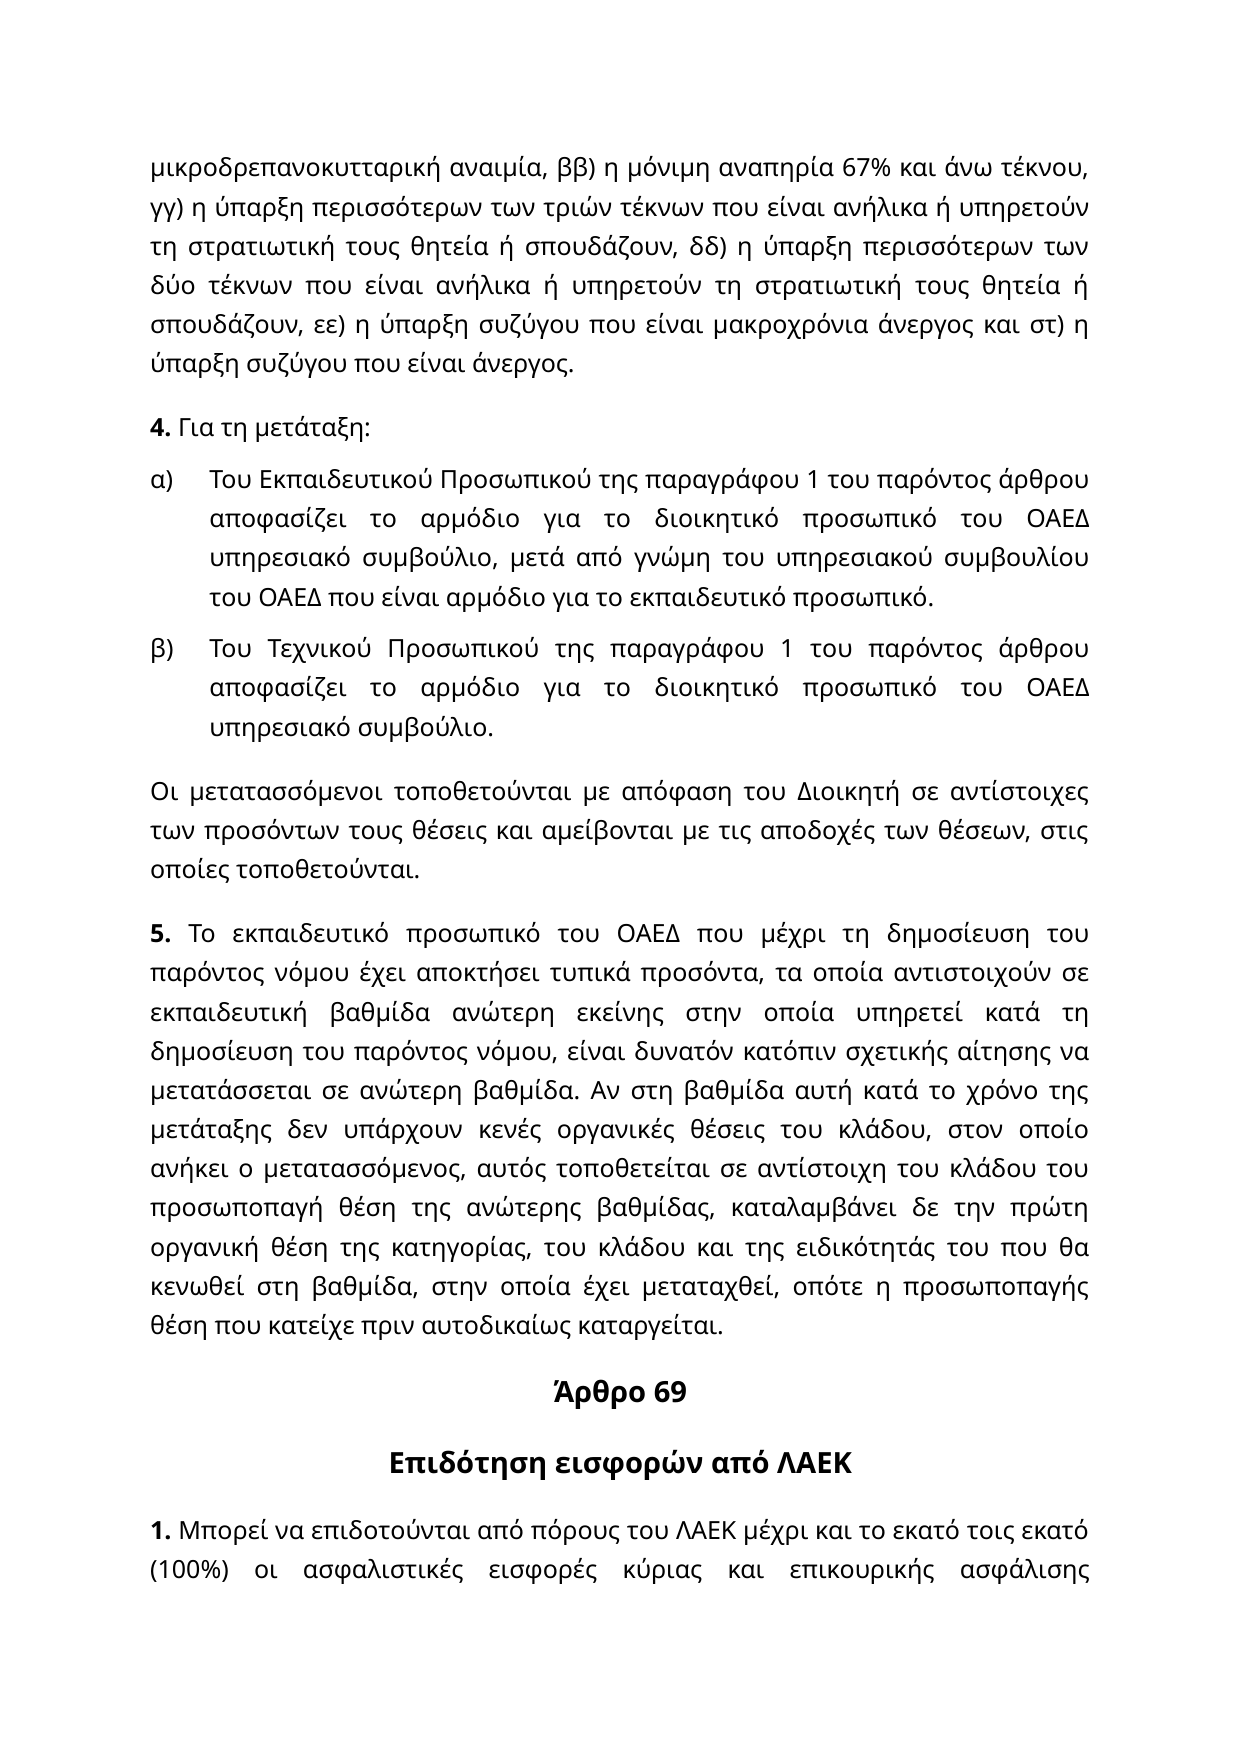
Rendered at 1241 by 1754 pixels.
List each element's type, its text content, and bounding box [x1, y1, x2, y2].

list β) Του Τεχνικού Προσωπικού της παραγράφου 1 του παρόντος άρθρου αποφασίζει το αρμόδιο για το διοικητικό προσωπικό του ΟΑΕΔ υπηρεσιακό συμβούλιο. [150, 631, 1090, 743]
text 5. Το εκπαιδευτικό προσωπικό του ΟΑΕΔ που μέχρι τη δημοσίευση του παρόντος νόμου έχει αποκτήσει τυπικά προσόντα, τα οποία αντιστοιχούν σε εκπαιδευτική βαθμίδα ανώτερη εκείνης στην οποία υπηρετεί κατά τη δημοσίευση του παρόντος νόμου, είναι δυνατόν κατόπιν σχετικής αίτησης να μετατάσσεται σε ανώτερη βαθμίδα. Αν στη βαθμίδα αυτή κατά το χρόνο της μετάταξης δεν υπάρχουν κενές οργανικές θέσεις του κλάδου, στον οποίο ανήκει ο μετατασσόμενος, αυτός τοποθετείται σε αντίστοιχη του κλάδου του προσωποπαγή θέση της ανώτερης βαθμίδας, καταλαμβάνει δε την πρώτη οργανική θέση της κατηγορίας, του κλάδου και της ειδικότητάς του που θα κενωθεί στη βαθμίδα, στην οποία έχει μεταταχθεί, οπότε η προσωποπαγής θέση που κατείχε πριν αυτοδικαίως καταργείται. [150, 916, 1090, 1342]
text Οι μετατασσόμενοι τοποθετούνται με απόφαση του Διοικητή σε αντίστοιχες των προσόντων τους θέσεις και αμείβονται με τις αποδοχές των θέσεων, στις οποίες τοποθετούνται. [150, 773, 1090, 886]
list α) Του Εκπαιδευτικού Προσωπικού της παραγράφου 1 του παρόντος άρθρου αποφασίζει το αρμόδιο για το διοικητικό προσωπικό του ΟΑΕΔ υπηρεσιακό συμβούλιο, μετά από γνώμη του υπηρεσιακού συμβουλίου του ΟΑΕΔ που είναι αρμόδιο για το εκπαιδευτικό προσωπικό. [150, 462, 1090, 613]
text μικροδρεπανοκυτταρική αναιμία, ββ) η μόνιμη αναπηρία 67% και άνω τέκνου, γγ) η ύπαρξη περισσότερων των τριών τέκνων που είναι ανήλικα ή υπηρετούν τη στρατιωτική τους θητεία ή σπουδάζουν, δδ) η ύπαρξη περισσότερων των δύο τέκνων που είναι ανήλικα ή υπηρετούν τη στρατιωτική τους θητεία ή σπουδάζουν, εε) η ύπαρξη συζύγου που είναι μακροχρόνια άνεργος και στ) η ύπαρξη συζύγου που είναι άνεργος. [150, 150, 1090, 380]
text 4. Για τη μετάταξη: [150, 410, 1090, 444]
subtitle Επιδότηση εισφορών από ΛΑΕΚ [150, 1442, 1090, 1482]
subtitle Άρθρο 69 [150, 1372, 1090, 1411]
text 1. Μπορεί να επιδοτούνται από πόρους του ΛΑΕΚ μέχρι και το εκατό τοις εκατό (100%) οι ασφαλιστικές εισφορές κύριας και επικουρικής ασφάλισης [150, 1513, 1090, 1586]
